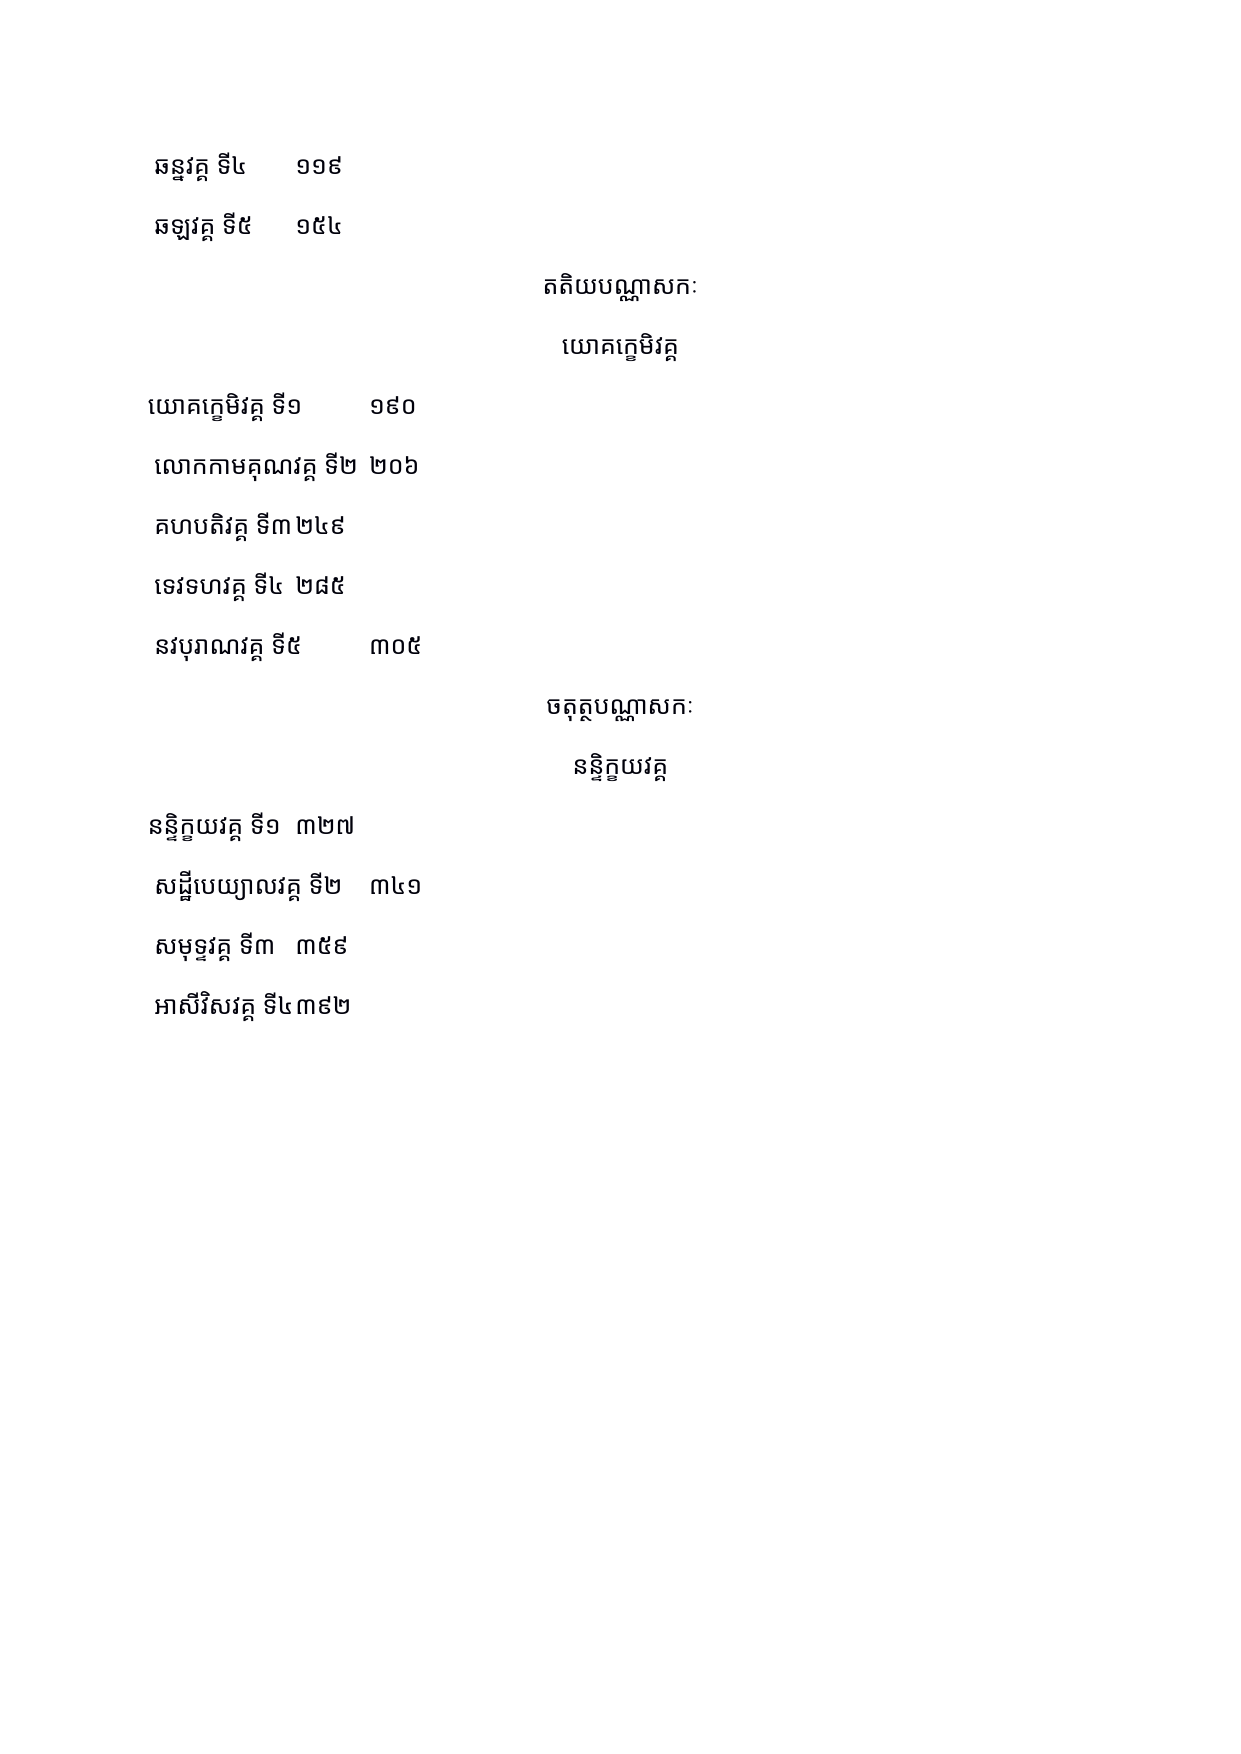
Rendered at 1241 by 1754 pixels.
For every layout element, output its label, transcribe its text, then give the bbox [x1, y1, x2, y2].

text លោកកាមគុណវគ្គ ទី២ ២០៦ [148, 448, 1093, 482]
text នវបុរាណវគ្គ ទី៥ ៣០៥ [148, 628, 1093, 662]
text យោគក្ខេមិវគ្គ ទី១ ១៩០ [148, 388, 1093, 422]
text នន្ទិក្ខយវគ្គ [148, 748, 1093, 782]
text សមុទ្ទវគ្គ ទី៣ ៣៥៩ [148, 928, 1093, 962]
text សដ្ឋីបេយ្យាលវគ្គ ទី២ ៣៤១ [148, 868, 1093, 902]
text ទេវទហវគ្គ ទី៤ ២៨៥ [148, 568, 1093, 602]
text តតិយបណ្ណាសកៈ [148, 268, 1093, 302]
text នន្ទិក្ខយវគ្គ ទី១ ៣២៧ [148, 808, 1093, 842]
text អាសីវិសវគ្គ ទី៤ ៣៩២ [148, 988, 1093, 1022]
text ឆឡវគ្គ ទី៥ ១៥៤ [148, 208, 1093, 242]
text ឆន្នវគ្គ ទី៤ ១១៩ [148, 148, 1093, 182]
text គហបតិវគ្គ ទី៣ ២៤៩ [148, 508, 1093, 542]
text យោគក្ខេមិវគ្គ [148, 328, 1093, 362]
text ចតុត្ថបណ្ណាសកៈ [148, 688, 1093, 722]
